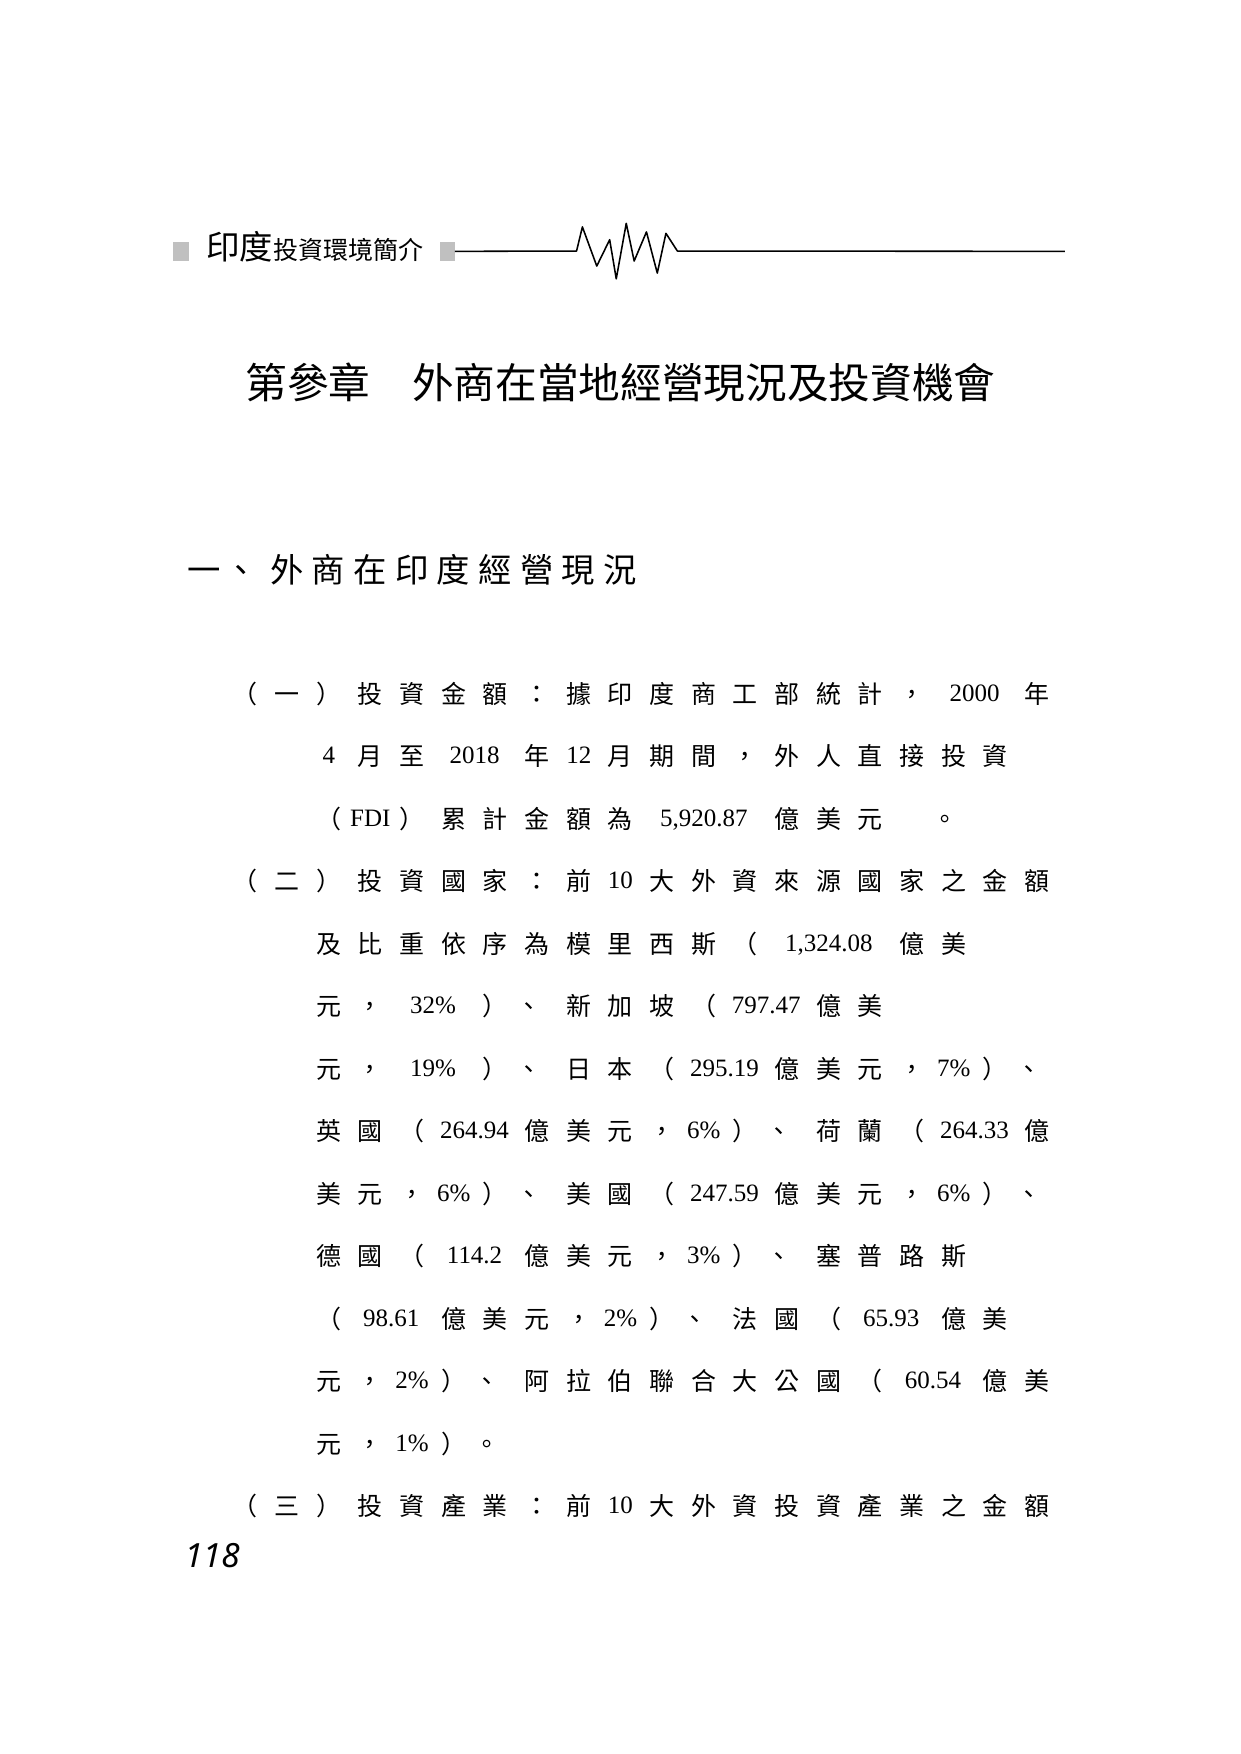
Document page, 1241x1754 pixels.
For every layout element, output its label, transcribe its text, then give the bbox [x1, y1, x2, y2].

text 第參章 外商在當地經營現況及投資機會 [183, 338, 1058, 401]
text （三）投資產業：前10大外資投資產業之金額 [207, 1463, 1058, 1526]
text （二）投資國家：前10大外資來源國家之金額及比重依序為模里西斯（1,324.08億美元，32%）、新加坡（797.47億美元，19%）、日本（295.19億美元，7%）、英國（264.94億美元，6%）、荷蘭（264.33億美元，6%）、美國（247.59億美元，6%）、德國（114.2億美元，3%）、塞普路斯（98.61億美元，2%）、法國（65.93億美元，2%）、阿拉伯聯合大公國（60.54億美元，1%）。 [207, 838, 1058, 1463]
text （一）投資金額：據印度商工部統計，2000年4月至2018年12月期間，外人直接投資（FDI）累計金額為5,920.87億美元 。 [207, 651, 1058, 838]
text 一、外商在印度經營現況 [183, 526, 1058, 588]
